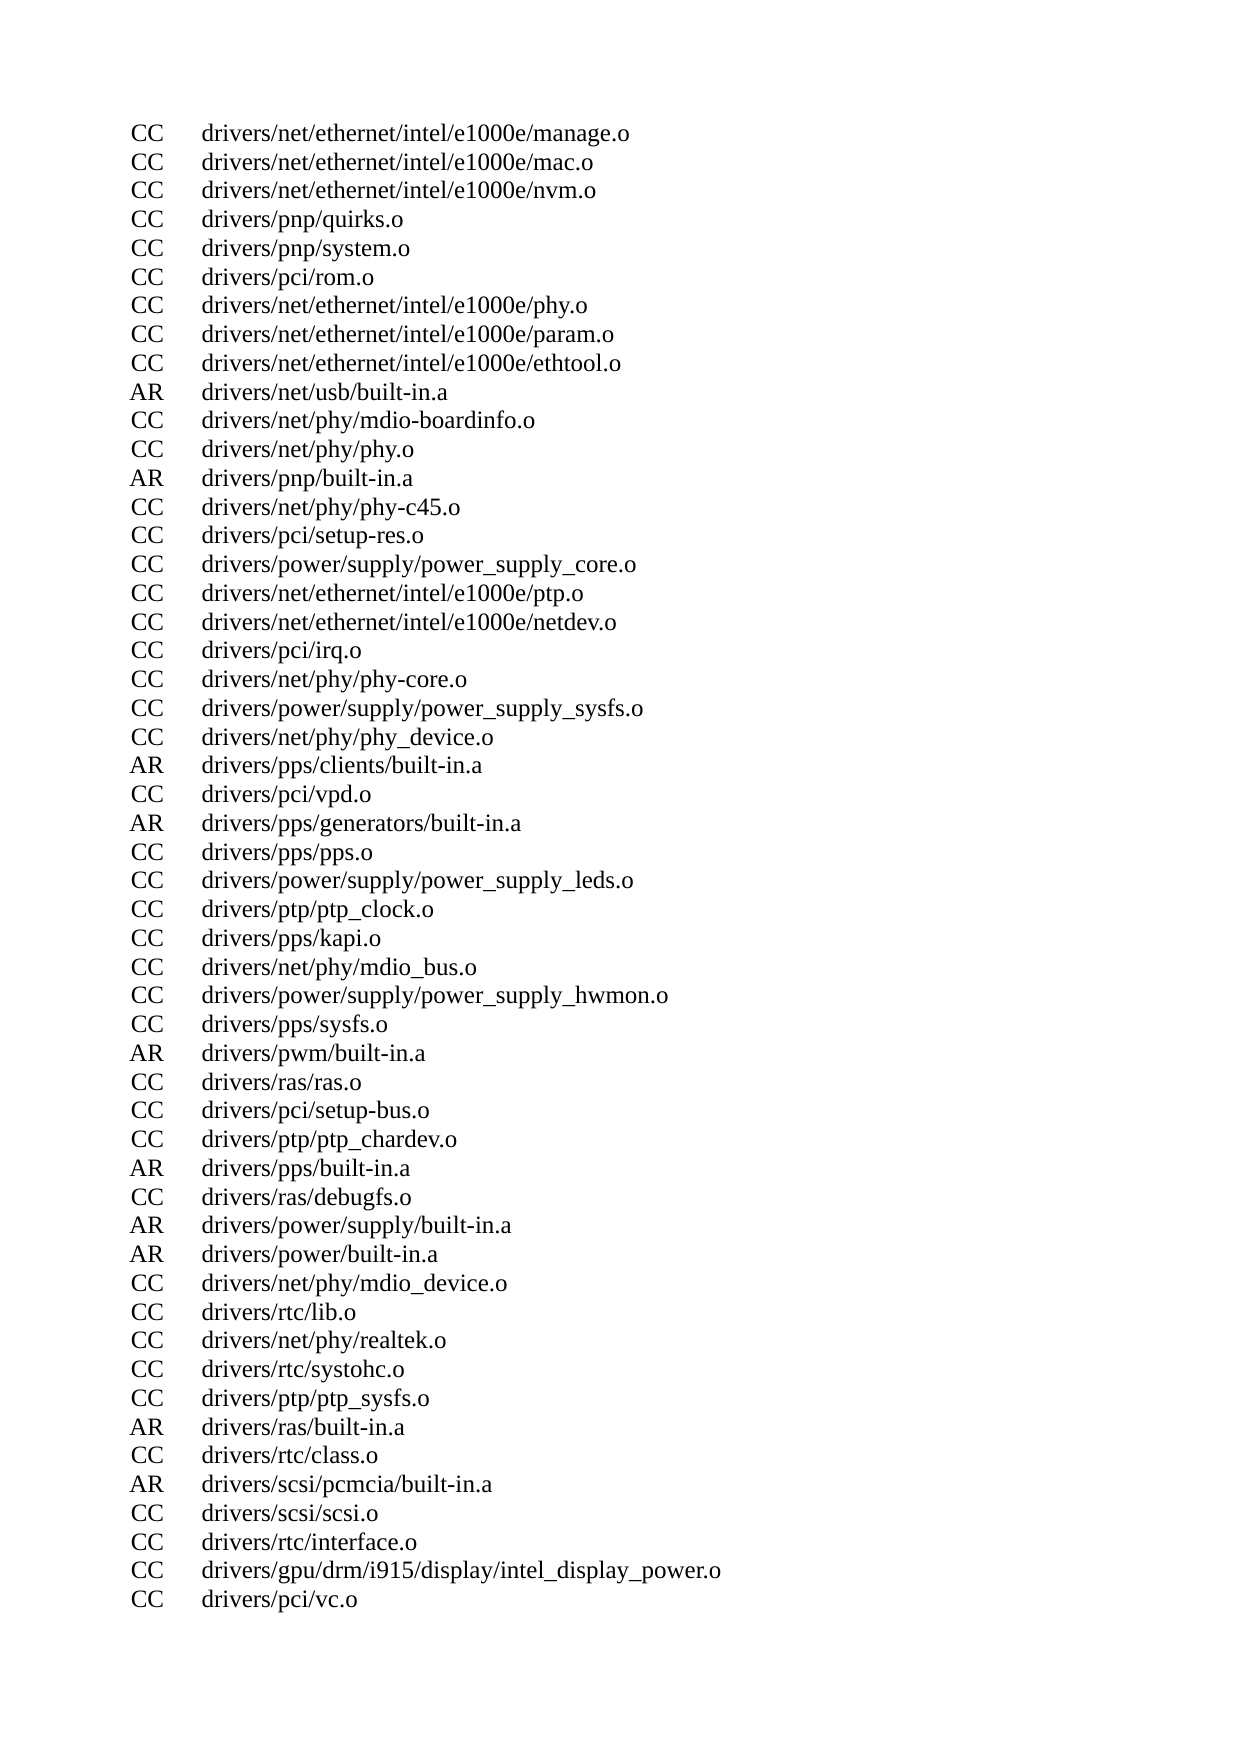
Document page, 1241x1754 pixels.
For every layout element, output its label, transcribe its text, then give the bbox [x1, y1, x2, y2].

text AR drivers/power/built-in.a [118, 1239, 1122, 1268]
text AR drivers/pps/generators/built-in.a [118, 808, 1122, 837]
text CC drivers/net/ethernet/intel/e1000e/nvm.o [118, 176, 1122, 204]
text CC drivers/rtc/interface.o [118, 1527, 1122, 1556]
text CC drivers/net/ethernet/intel/e1000e/manage.o [118, 118, 1122, 147]
text CC drivers/ptp/ptp_sysfs.o [118, 1383, 1122, 1412]
text AR drivers/pwm/built-in.a [118, 1038, 1122, 1067]
text CC drivers/ptp/ptp_clock.o [118, 894, 1122, 923]
text AR drivers/scsi/pcmcia/built-in.a [118, 1469, 1122, 1498]
text CC drivers/ptp/ptp_chardev.o [118, 1124, 1122, 1153]
text CC drivers/pnp/quirks.o [118, 204, 1122, 233]
text CC drivers/pps/sysfs.o [118, 1009, 1122, 1038]
text CC drivers/net/ethernet/intel/e1000e/ethtool.o [118, 348, 1122, 377]
text CC drivers/net/phy/phy_device.o [118, 722, 1122, 751]
text CC drivers/rtc/systohc.o [118, 1354, 1122, 1383]
text CC drivers/net/phy/mdio-boardinfo.o [118, 406, 1122, 434]
text CC drivers/rtc/class.o [118, 1441, 1122, 1469]
text CC drivers/net/phy/mdio_bus.o [118, 952, 1122, 981]
text CC drivers/net/phy/phy.o [118, 434, 1122, 463]
text CC drivers/rtc/lib.o [118, 1297, 1122, 1326]
text CC drivers/pnp/system.o [118, 233, 1122, 262]
text CC drivers/power/supply/power_supply_core.o [118, 549, 1122, 578]
text CC drivers/net/ethernet/intel/e1000e/mac.o [118, 147, 1122, 176]
text CC drivers/power/supply/power_supply_sysfs.o [118, 693, 1122, 722]
text CC drivers/net/ethernet/intel/e1000e/netdev.o [118, 607, 1122, 636]
text AR drivers/net/usb/built-in.a [118, 377, 1122, 406]
text CC drivers/net/ethernet/intel/e1000e/phy.o [118, 291, 1122, 319]
text CC drivers/net/ethernet/intel/e1000e/param.o [118, 319, 1122, 348]
text CC drivers/ras/debugfs.o [118, 1182, 1122, 1211]
text CC drivers/pps/kapi.o [118, 923, 1122, 952]
text AR drivers/pps/built-in.a [118, 1153, 1122, 1182]
text CC drivers/net/ethernet/intel/e1000e/ptp.o [118, 578, 1122, 607]
text AR drivers/power/supply/built-in.a [118, 1211, 1122, 1239]
text CC drivers/ras/ras.o [118, 1067, 1122, 1096]
text CC drivers/pci/setup-res.o [118, 521, 1122, 549]
text CC drivers/net/phy/phy-core.o [118, 664, 1122, 693]
text AR drivers/ras/built-in.a [118, 1412, 1122, 1441]
text CC drivers/gpu/drm/i915/display/intel_display_power.o [118, 1556, 1122, 1584]
text AR drivers/pps/clients/built-in.a [118, 751, 1122, 779]
text CC drivers/net/phy/phy-c45.o [118, 492, 1122, 521]
text CC drivers/pci/vpd.o [118, 779, 1122, 808]
text CC drivers/power/supply/power_supply_leds.o [118, 866, 1122, 894]
text CC drivers/net/phy/mdio_device.o [118, 1268, 1122, 1297]
text CC drivers/pps/pps.o [118, 837, 1122, 866]
text CC drivers/scsi/scsi.o [118, 1498, 1122, 1527]
text CC drivers/pci/irq.o [118, 636, 1122, 664]
text CC drivers/net/phy/realtek.o [118, 1326, 1122, 1354]
text CC drivers/pci/vc.o [118, 1584, 1122, 1613]
text CC drivers/pci/rom.o [118, 262, 1122, 291]
text CC drivers/power/supply/power_supply_hwmon.o [118, 981, 1122, 1009]
text AR drivers/pnp/built-in.a [118, 463, 1122, 492]
text CC drivers/pci/setup-bus.o [118, 1096, 1122, 1124]
